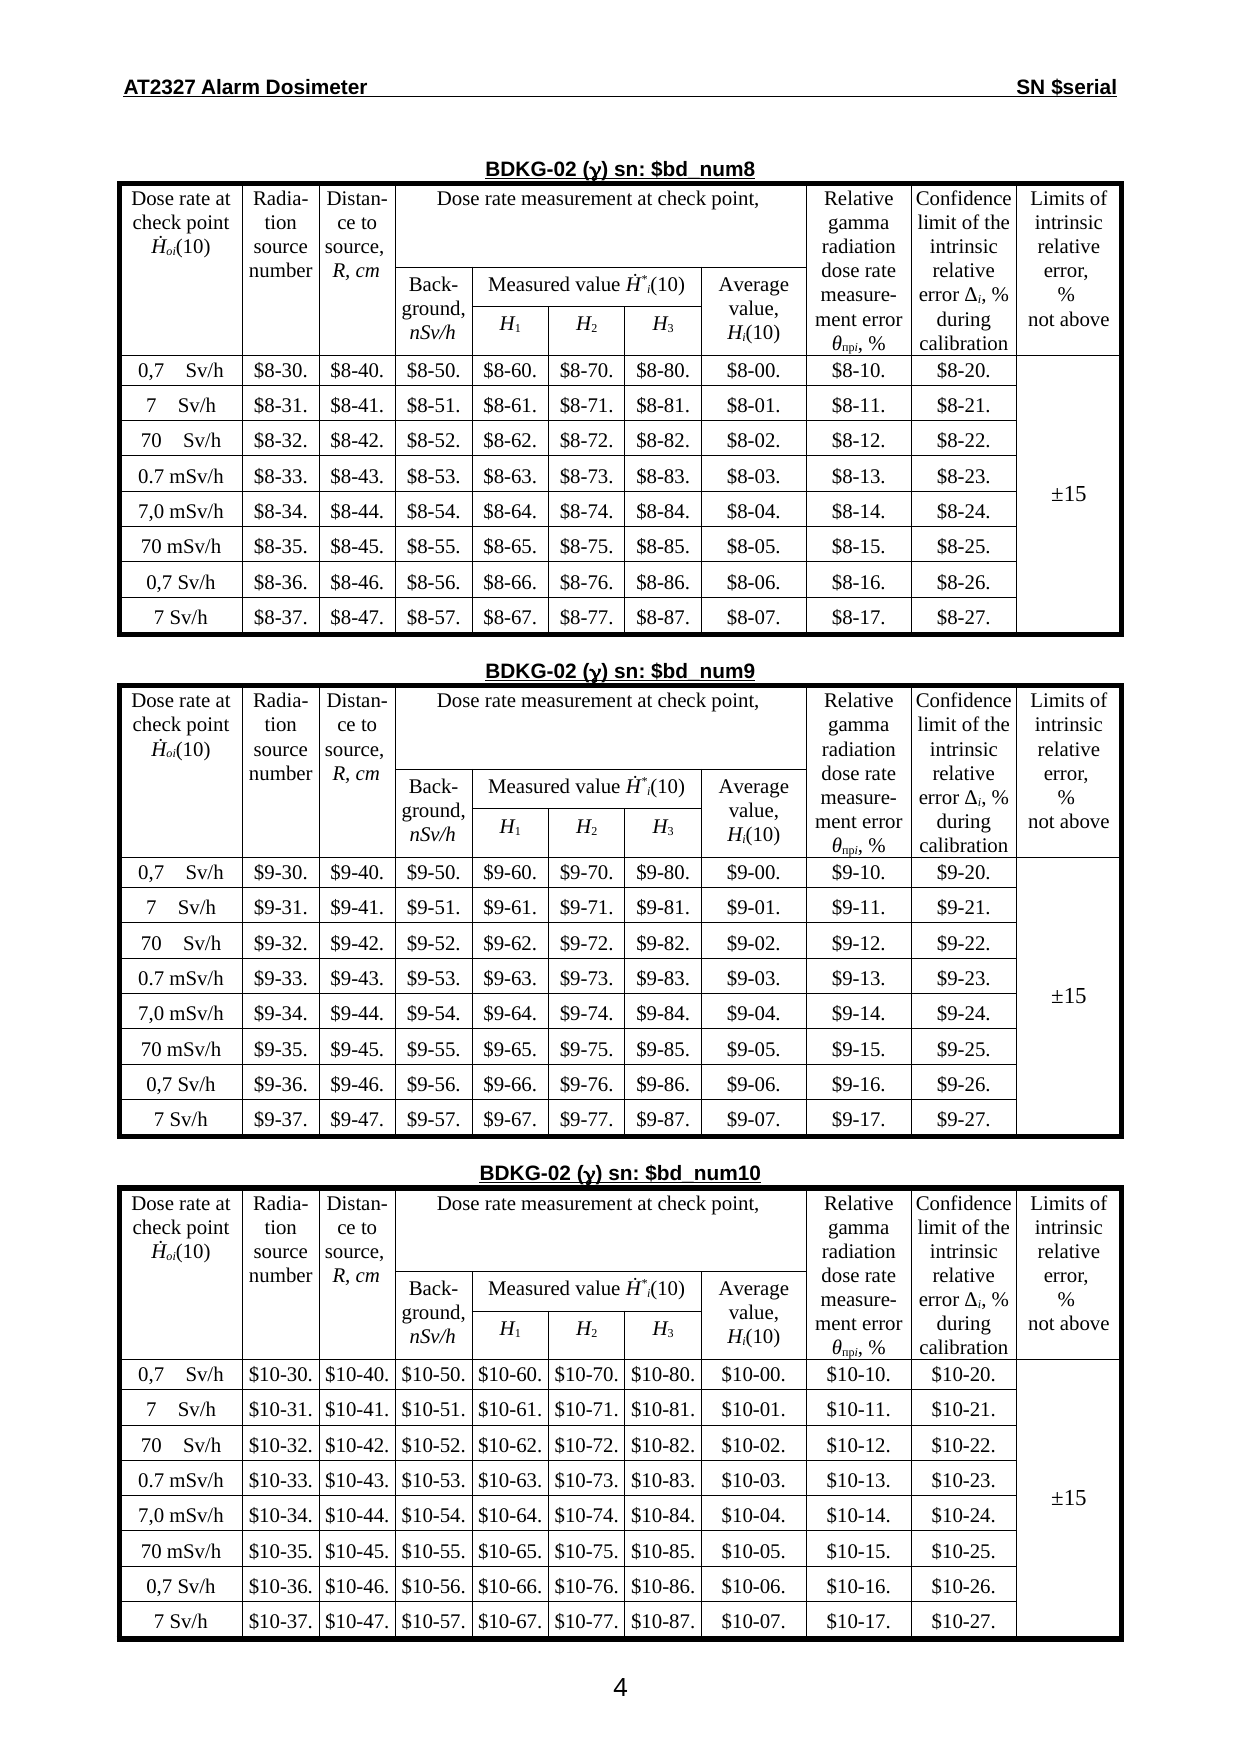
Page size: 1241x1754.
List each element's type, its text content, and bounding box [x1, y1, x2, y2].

table_cell $9-55. [396, 1029, 472, 1063]
table_cell $8-82. [625, 421, 701, 455]
table_cell $8-17. [807, 598, 911, 632]
table_cell 7 Sv/h [122, 1100, 242, 1134]
table_cell $8-74. [549, 492, 624, 526]
table_cell 0.7 mSv/h [122, 456, 242, 491]
table_cell $10-60. [473, 1360, 548, 1389]
table_cell 7 Sv/h [122, 888, 242, 922]
table_cell $9-26. [912, 1065, 1016, 1099]
table_cell $8-04. [702, 492, 806, 526]
table_cell $8-56. [396, 562, 472, 597]
table_cell $9-23. [912, 959, 1016, 993]
table_cell $8-51. [396, 386, 472, 420]
table_header BDKG-02 () sn: $bd_num8 [119, 135, 1121, 181]
table_cell $8-53. [396, 456, 472, 491]
table_cell 7 Sv/h [122, 1390, 242, 1424]
table_cell $10-65. [473, 1531, 548, 1566]
table_cell $9-13. [807, 959, 911, 993]
table_cell $8-05. [702, 527, 806, 561]
table_cell $10-21. [912, 1390, 1016, 1424]
table_cell Relative gamma radiation dose rate measure-ment error θпрi, % [807, 1191, 911, 1359]
table_cell 7 Sv/h [122, 386, 242, 420]
table_cell $9-74. [549, 994, 624, 1028]
table_cell $8-63. [473, 456, 548, 491]
table_cell $8-83. [625, 456, 701, 491]
table_cell $10-51. [396, 1390, 472, 1424]
table_cell $8-85. [625, 527, 701, 561]
table_cell $9-50. [396, 858, 472, 887]
table_cell $9-40. [320, 858, 395, 887]
table_cell $10-23. [912, 1461, 1016, 1495]
table_cell $10-17. [807, 1602, 911, 1636]
table_cell $9-84. [625, 994, 701, 1028]
table_cell Relative gamma radiation dose rate measure-ment error θпрi, % [807, 688, 911, 857]
table_cell $9-02. [702, 923, 806, 958]
table_cell $8-23. [912, 456, 1016, 491]
table_cell $8-67. [473, 598, 548, 632]
table_cell $9-83. [625, 959, 701, 993]
table_cell Distan-ce to source, R, сm [320, 186, 395, 354]
table_cell Dose rate at check point Ḣoi(10) [122, 1191, 242, 1359]
table_cell $10-44. [320, 1496, 395, 1530]
table_cell $9-67. [473, 1100, 548, 1134]
table_cell $10-45. [320, 1531, 395, 1566]
table_cell $10-11. [807, 1390, 911, 1424]
table_cell 7,0 mSv/h [122, 1496, 242, 1530]
table_cell $9-72. [549, 923, 624, 958]
table_cell $10-31. [243, 1390, 319, 1424]
table_cell $10-87. [625, 1602, 701, 1636]
table_cell $10-64. [473, 1496, 548, 1530]
table_cell $10-56. [396, 1567, 472, 1601]
table_cell ±15 [1017, 356, 1119, 632]
table_cell 70 Sv/h [122, 1426, 242, 1460]
table_cell $9-86. [625, 1065, 701, 1099]
table_cell $8-12. [807, 421, 911, 455]
table_cell $9-36. [243, 1065, 319, 1099]
table_cell $8-75. [549, 527, 624, 561]
table_cell $10-00. [702, 1360, 806, 1389]
table_cell $9-33. [243, 959, 319, 993]
table_cell $9-42. [320, 923, 395, 958]
table_cell 70 mSv/h [122, 527, 242, 561]
table_cell $10-41. [320, 1390, 395, 1424]
table_cell H3 [625, 1312, 701, 1359]
table_cell $8-41. [320, 386, 395, 420]
table_cell $10-61. [473, 1390, 548, 1424]
table_cell $10-70. [549, 1360, 624, 1389]
table_cell $10-81. [625, 1390, 701, 1424]
table_cell $9-12. [807, 923, 911, 958]
table_cell $10-74. [549, 1496, 624, 1530]
table_cell $10-02. [702, 1426, 806, 1460]
table_cell $10-75. [549, 1531, 624, 1566]
table_cell $10-50. [396, 1360, 472, 1389]
table_cell $9-17. [807, 1100, 911, 1134]
table_cell 0,7 Sv/h [122, 356, 242, 385]
table_cell $8-40. [320, 356, 395, 385]
table_cell 70 Sv/h [122, 421, 242, 455]
table_cell $8-50. [396, 356, 472, 385]
table_cell $9-25. [912, 1029, 1016, 1063]
table_cell Radia-tion source number [243, 688, 319, 857]
table_cell $9-04. [702, 994, 806, 1028]
table_cell $9-61. [473, 888, 548, 922]
table_cell $10-72. [549, 1426, 624, 1460]
table_cell $9-21. [912, 888, 1016, 922]
table_cell $10-71. [549, 1390, 624, 1424]
table_cell $10-46. [320, 1567, 395, 1601]
table_cell $8-33. [243, 456, 319, 491]
table_cell Average value, Hi(10) [702, 1272, 806, 1359]
table_cell $8-37. [243, 598, 319, 632]
table_cell $8-34. [243, 492, 319, 526]
table_cell $8-55. [396, 527, 472, 561]
table_cell $8-13. [807, 456, 911, 491]
table_cell 7 Sv/h [122, 598, 242, 632]
table_cell $8-46. [320, 562, 395, 597]
table_cell Measured value Ḣ*i(10) [473, 1272, 701, 1311]
table_cell $9-30. [243, 858, 319, 887]
table_cell Distan-ce to source, R, сm [320, 688, 395, 857]
table_header BDKG-02 () sn: $bd_num9 [119, 637, 1121, 683]
table_cell Relative gamma radiation dose rate measure-ment error θпрi, % [807, 186, 911, 354]
table_cell 70 mSv/h [122, 1029, 242, 1063]
table_cell $8-27. [912, 598, 1016, 632]
table_cell $8-57. [396, 598, 472, 632]
table_header BDKG-02 () sn: $bd_num10 [119, 1139, 1121, 1185]
table_cell $10-85. [625, 1531, 701, 1566]
table_cell ±15 [1017, 858, 1119, 1134]
table_cell $10-01. [702, 1390, 806, 1424]
table_cell $8-65. [473, 527, 548, 561]
table_cell $10-26. [912, 1567, 1016, 1601]
table_cell $9-62. [473, 923, 548, 958]
table_cell Back-ground, nSv/h [396, 268, 472, 354]
table_cell $10-76. [549, 1567, 624, 1601]
table_cell $9-52. [396, 923, 472, 958]
table_cell $10-40. [320, 1360, 395, 1389]
table_cell $9-32. [243, 923, 319, 958]
table_cell Confidence limit of the intrinsic relative error Δi, % during calibration [912, 186, 1016, 354]
table_cell $10-57. [396, 1602, 472, 1636]
table_cell $8-43. [320, 456, 395, 491]
table_cell $9-76. [549, 1065, 624, 1099]
table_cell $10-52. [396, 1426, 472, 1460]
table_cell H1 [473, 1312, 548, 1359]
table_cell $10-14. [807, 1496, 911, 1530]
table_cell $10-83. [625, 1461, 701, 1495]
table_cell $10-25. [912, 1531, 1016, 1566]
table_cell H3 [625, 809, 701, 857]
table_cell $8-14. [807, 492, 911, 526]
table_cell $9-34. [243, 994, 319, 1028]
table_cell $8-22. [912, 421, 1016, 455]
table_cell $10-82. [625, 1426, 701, 1460]
table_cell $9-01. [702, 888, 806, 922]
table_cell $9-05. [702, 1029, 806, 1063]
table_cell $8-61. [473, 386, 548, 420]
table_cell $9-85. [625, 1029, 701, 1063]
table_cell $9-41. [320, 888, 395, 922]
table_cell $9-60. [473, 858, 548, 887]
table_cell $8-52. [396, 421, 472, 455]
table_cell Back-ground, nSv/h [396, 1272, 472, 1359]
table_cell $10-55. [396, 1531, 472, 1566]
table_cell $10-20. [912, 1360, 1016, 1389]
table_cell $8-73. [549, 456, 624, 491]
table_cell $8-45. [320, 527, 395, 561]
table_cell $10-03. [702, 1461, 806, 1495]
table_cell $9-51. [396, 888, 472, 922]
table_cell $10-30. [243, 1360, 319, 1389]
table_cell Limits of intrinsic relative error, % not above [1017, 186, 1119, 354]
table_cell $9-77. [549, 1100, 624, 1134]
table_cell H1 [473, 307, 548, 354]
table_cell $10-53. [396, 1461, 472, 1495]
table_cell $10-42. [320, 1426, 395, 1460]
table_cell $10-63. [473, 1461, 548, 1495]
table_cell $8-76. [549, 562, 624, 597]
table_cell $8-47. [320, 598, 395, 632]
table_cell $8-16. [807, 562, 911, 597]
table_cell Dose rate at check point Ḣoi(10) [122, 688, 242, 857]
table_cell $9-82. [625, 923, 701, 958]
table_cell Confidence limit of the intrinsic relative error Δi, % during calibration [912, 1191, 1016, 1359]
table_cell $9-15. [807, 1029, 911, 1063]
table_cell $9-65. [473, 1029, 548, 1063]
table_cell 70 mSv/h [122, 1531, 242, 1566]
table_cell Distan-ce to source, R, сm [320, 1191, 395, 1359]
table_cell H2 [549, 809, 624, 857]
table_cell $8-20. [912, 356, 1016, 385]
table_cell $10-15. [807, 1531, 911, 1566]
table_cell Confidence limit of the intrinsic relative error Δi, % during calibration [912, 688, 1016, 857]
table_cell $10-84. [625, 1496, 701, 1530]
table_cell $9-64. [473, 994, 548, 1028]
table_cell $8-66. [473, 562, 548, 597]
table_cell 7 Sv/h [122, 1602, 242, 1636]
table_cell $10-34. [243, 1496, 319, 1530]
table_cell $8-71. [549, 386, 624, 420]
table_cell $8-84. [625, 492, 701, 526]
table_cell $9-37. [243, 1100, 319, 1134]
table_cell Limits of intrinsic relative error, % not above [1017, 1191, 1119, 1359]
table_cell $9-20. [912, 858, 1016, 887]
table_cell 7,0 mSv/h [122, 492, 242, 526]
table_cell $9-63. [473, 959, 548, 993]
table_cell $8-30. [243, 356, 319, 385]
table_cell $8-03. [702, 456, 806, 491]
table_cell $8-72. [549, 421, 624, 455]
table_cell $10-24. [912, 1496, 1016, 1530]
table_cell $8-86. [625, 562, 701, 597]
table_cell $9-16. [807, 1065, 911, 1099]
table_cell $10-54. [396, 1496, 472, 1530]
table_cell $8-81. [625, 386, 701, 420]
table_cell $9-56. [396, 1065, 472, 1099]
table_cell 0,7 Sv/h [122, 1567, 242, 1601]
table_cell $9-70. [549, 858, 624, 887]
table_cell $10-47. [320, 1602, 395, 1636]
table_cell Average value, Hi(10) [702, 770, 806, 857]
table_cell Dose rate at check point Ḣoi(10) [122, 186, 242, 354]
table_cell $8-01. [702, 386, 806, 420]
table_cell $10-33. [243, 1461, 319, 1495]
table_cell $8-00. [702, 356, 806, 385]
table_cell $8-25. [912, 527, 1016, 561]
table_cell $10-04. [702, 1496, 806, 1530]
table_cell Measured value Ḣ*i(10) [473, 268, 701, 306]
table_cell 0,7 Sv/h [122, 1065, 242, 1099]
table_cell $8-36. [243, 562, 319, 597]
table_cell $10-73. [549, 1461, 624, 1495]
table_cell $10-80. [625, 1360, 701, 1389]
table_cell $8-15. [807, 527, 911, 561]
table_cell $10-16. [807, 1567, 911, 1601]
table_cell $10-27. [912, 1602, 1016, 1636]
table_cell Radia-tion source number [243, 186, 319, 354]
table_cell $9-57. [396, 1100, 472, 1134]
table_cell $10-43. [320, 1461, 395, 1495]
table_cell $9-54. [396, 994, 472, 1028]
table_cell $8-44. [320, 492, 395, 526]
table_cell $9-10. [807, 858, 911, 887]
table_cell 70 Sv/h [122, 923, 242, 958]
table_cell $9-73. [549, 959, 624, 993]
table_cell $9-45. [320, 1029, 395, 1063]
table_cell $9-47. [320, 1100, 395, 1134]
table_cell $8-21. [912, 386, 1016, 420]
table_cell $10-13. [807, 1461, 911, 1495]
table_cell $10-62. [473, 1426, 548, 1460]
table_cell $9-75. [549, 1029, 624, 1063]
table_cell $9-14. [807, 994, 911, 1028]
table_cell $8-60. [473, 356, 548, 385]
table_cell $10-37. [243, 1602, 319, 1636]
table_cell $8-26. [912, 562, 1016, 597]
table_cell $10-22. [912, 1426, 1016, 1460]
table_cell $8-10. [807, 356, 911, 385]
table_cell $10-77. [549, 1602, 624, 1636]
table_cell ±15 [1017, 1360, 1119, 1636]
table_cell 0,7 Sv/h [122, 562, 242, 597]
table_cell H3 [625, 307, 701, 354]
table_cell $10-07. [702, 1602, 806, 1636]
table_cell $8-02. [702, 421, 806, 455]
table_cell 0,7 Sv/h [122, 1360, 242, 1389]
table_cell 0.7 mSv/h [122, 959, 242, 993]
table_cell Radia-tion source number [243, 1191, 319, 1359]
table_cell $9-80. [625, 858, 701, 887]
table_cell $9-07. [702, 1100, 806, 1134]
table_cell $9-87. [625, 1100, 701, 1134]
table_cell $10-05. [702, 1531, 806, 1566]
table_cell $9-46. [320, 1065, 395, 1099]
table_cell $9-24. [912, 994, 1016, 1028]
table_cell $10-32. [243, 1426, 319, 1460]
table_cell $9-44. [320, 994, 395, 1028]
table_cell 0.7 mSv/h [122, 1461, 242, 1495]
table_cell $9-43. [320, 959, 395, 993]
table_cell $9-27. [912, 1100, 1016, 1134]
table_cell $8-87. [625, 598, 701, 632]
table_cell $8-31. [243, 386, 319, 420]
table_cell $9-81. [625, 888, 701, 922]
table_cell $9-03. [702, 959, 806, 993]
table_cell $10-12. [807, 1426, 911, 1460]
table_cell 0,7 Sv/h [122, 858, 242, 887]
table_cell $9-53. [396, 959, 472, 993]
table_cell Dose rate measurement at check point, [396, 186, 806, 267]
table_cell $8-07. [702, 598, 806, 632]
table_cell $9-35. [243, 1029, 319, 1063]
table_cell $9-06. [702, 1065, 806, 1099]
table_cell $10-66. [473, 1567, 548, 1601]
table_cell $10-67. [473, 1602, 548, 1636]
table_cell $9-31. [243, 888, 319, 922]
table_cell $10-10. [807, 1360, 911, 1389]
table_cell $8-42. [320, 421, 395, 455]
table_cell $8-11. [807, 386, 911, 420]
table_cell $9-00. [702, 858, 806, 887]
table_cell $8-62. [473, 421, 548, 455]
table_cell Back-ground, nSv/h [396, 770, 472, 857]
table_cell 7,0 mSv/h [122, 994, 242, 1028]
table_cell $8-64. [473, 492, 548, 526]
table_cell $10-86. [625, 1567, 701, 1601]
table_cell Average value, Hi(10) [702, 268, 806, 354]
table_cell H1 [473, 809, 548, 857]
table_cell $9-71. [549, 888, 624, 922]
table_cell $8-24. [912, 492, 1016, 526]
table_cell $8-06. [702, 562, 806, 597]
table_cell $10-36. [243, 1567, 319, 1601]
table_cell $8-77. [549, 598, 624, 632]
table_cell Measured value Ḣ*i(10) [473, 770, 701, 808]
table_cell Dose rate measurement at check point, [396, 1191, 806, 1271]
table_cell $8-54. [396, 492, 472, 526]
table_cell $8-70. [549, 356, 624, 385]
table_cell $9-11. [807, 888, 911, 922]
table_cell $9-66. [473, 1065, 548, 1099]
table_cell Limits of intrinsic relative error, % not above [1017, 688, 1119, 857]
table_cell $8-35. [243, 527, 319, 561]
table_cell Dose rate measurement at check point, [396, 688, 806, 769]
table_cell $10-35. [243, 1531, 319, 1566]
table_cell $8-80. [625, 356, 701, 385]
table_cell H2 [549, 307, 624, 354]
table_cell H2 [549, 1312, 624, 1359]
table_cell $10-06. [702, 1567, 806, 1601]
table_cell $9-22. [912, 923, 1016, 958]
table_cell $8-32. [243, 421, 319, 455]
